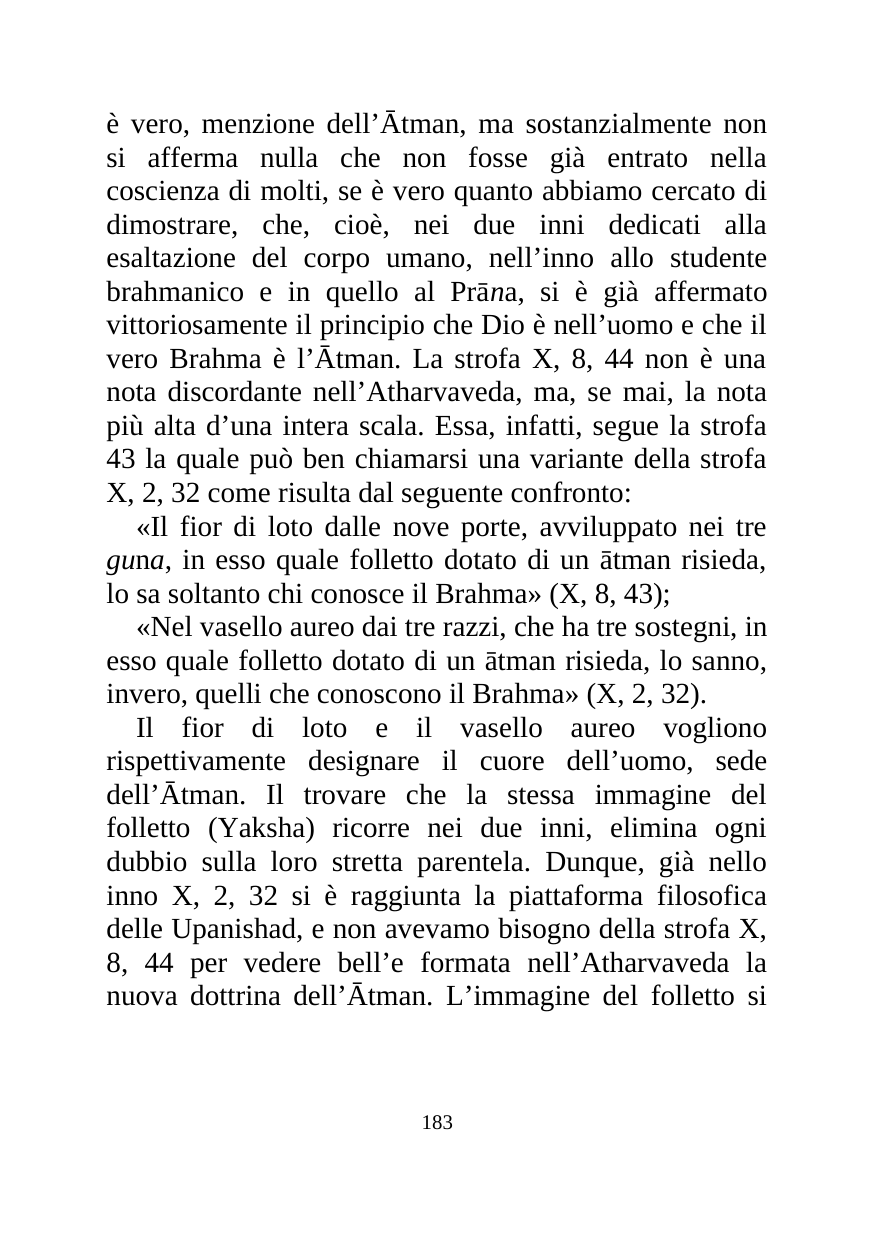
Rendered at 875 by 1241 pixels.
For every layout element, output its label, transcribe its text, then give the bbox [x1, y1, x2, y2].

text «Il fior di loto dalle nove porte, avviluppato nei tre guna, in esso quale folletto dotato di un ātman risieda, lo sa soltanto chi conosce il Brahma» (X, 8, 43); [106, 509, 768, 609]
text «Nel vasello aureo dai tre razzi, che ha tre sostegni, in esso quale folletto dotato di un ātman risieda, lo sanno, invero, quelli che conoscono il Brahma» (X, 2, 32). [106, 609, 768, 710]
text è vero, menzione dell’Ātman, ma sostanzialmente non si afferma nulla che non fosse già entrato nella coscienza di molti, se è vero quanto abbiamo cercato di dimostrare, che, cioè, nei due inni dedicati alla esaltazione del corpo umano, nell’inno allo studente brahmanico e in quello al Prāna, si è già affermato vittoriosamente il principio che Dio è nell’uomo e che il vero Brahma è l’Ātman. La strofa X, 8, 44 non è una nota discordante nell’Atharvaveda, ma, se mai, la nota più alta d’una intera scala. Essa, infatti, segue la strofa 43 la quale può ben chiamarsi una variante della strofa X, 2, 32 come risulta dal seguente confronto: [106, 106, 768, 509]
text Il fior di loto e il vasello aureo vogliono rispettivamente designare il cuore dell’uomo, sede dell’Ātman. Il trovare che la stessa immagine del folletto (Yaksha) ricorre nei due inni, elimina ogni dubbio sulla loro stretta parentela. Dunque, già nello inno X, 2, 32 si è raggiunta la piattaforma filosofica delle Upanishad, e non avevamo bisogno della strofa X, 8, 44 per vedere bell’e formata nell’Atharvaveda la nuova dottrina dell’Ātman. L’immagine del folletto si [106, 710, 768, 1012]
